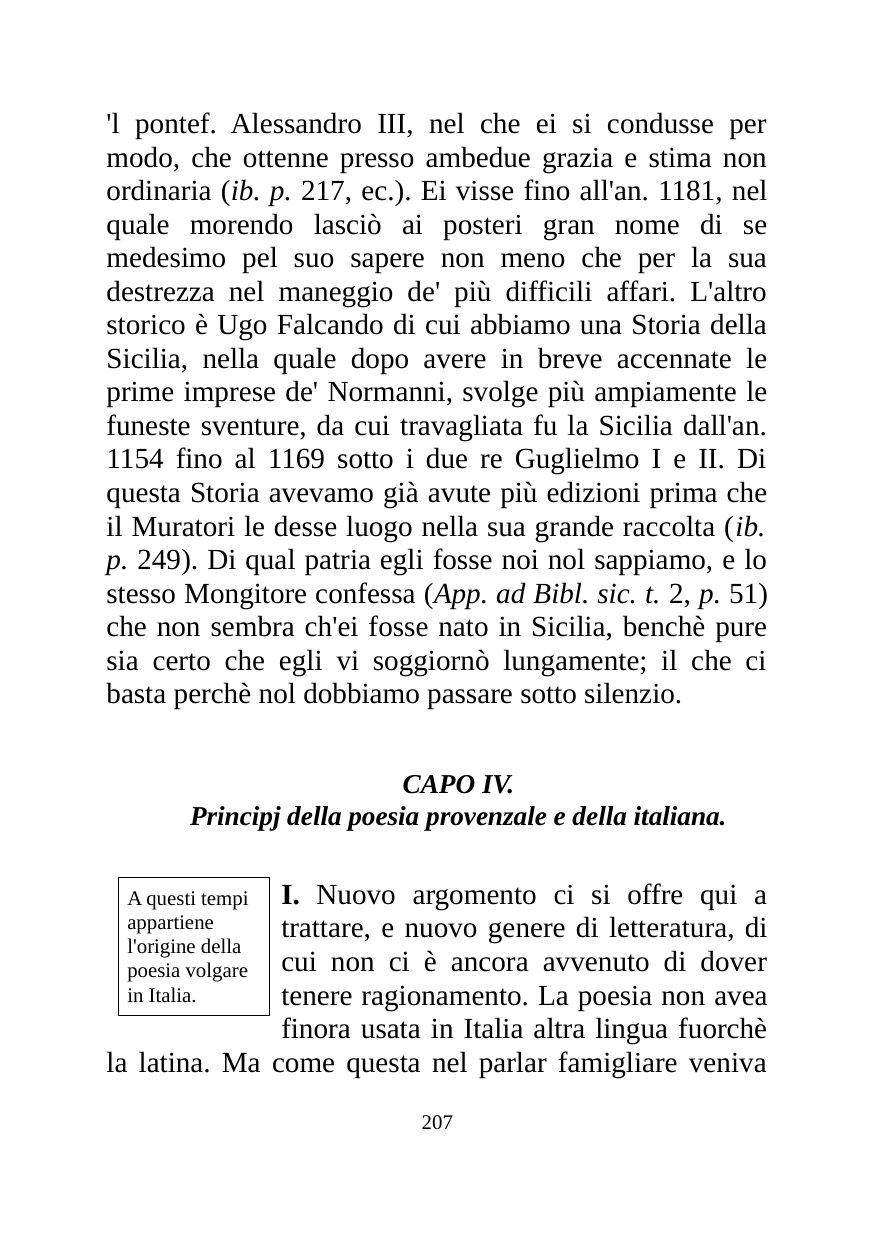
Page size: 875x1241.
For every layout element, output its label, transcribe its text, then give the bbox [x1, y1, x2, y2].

text I. Nuovo argomento ci si offre qui a trattare, e nuovo genere di letteratura, di cui non ci è ancora avvenuto di dover tenere ragionamento. La poesia non avea finora usata in Italia altra lingua fuorchè la latina. Ma come questa nel parlar famigliare veniva [106, 877, 768, 1078]
subtitle CAPO IV. Principj della poesia provenzale e della italiana. [151, 768, 768, 831]
text 'l pontef. Alessandro III, nel che ei si condusse per modo, che ottenne presso ambedue grazia e stima non ordinaria (ib. p. 217, ec.). Ei visse fino all'an. 1181, nel quale morendo lasciò ai posteri gran nome di se medesimo pel suo sapere non meno che per la sua destrezza nel maneggio de' più difficili affari. L'altro storico è Ugo Falcando di cui abbiamo una Storia della Sicilia, nella quale dopo avere in breve accennate le prime imprese de' Normanni, svolge più ampiamente le funeste sventure, da cui travagliata fu la Sicilia dall'an. 1154 fino al 1169 sotto i due re Guglielmo I e II. Di questa Storia avevamo già avute più edizioni prima che il Muratori le desse luogo nella sua grande raccolta (ib. p. 249). Di qual patria egli fosse noi nol sappiamo, e lo stesso Mongitore confessa (App. ad Bibl. sic. t. 2, p. 51) che non sembra ch'ei fosse nato in Sicilia, benchè pure sia certo che egli vi soggiornò lungamente; il che ci basta perchè nol dobbiamo passare sotto silenzio. [106, 106, 768, 710]
text A questi tempi appartiene l'origine della poesia volgare in Italia. [127, 886, 260, 1007]
